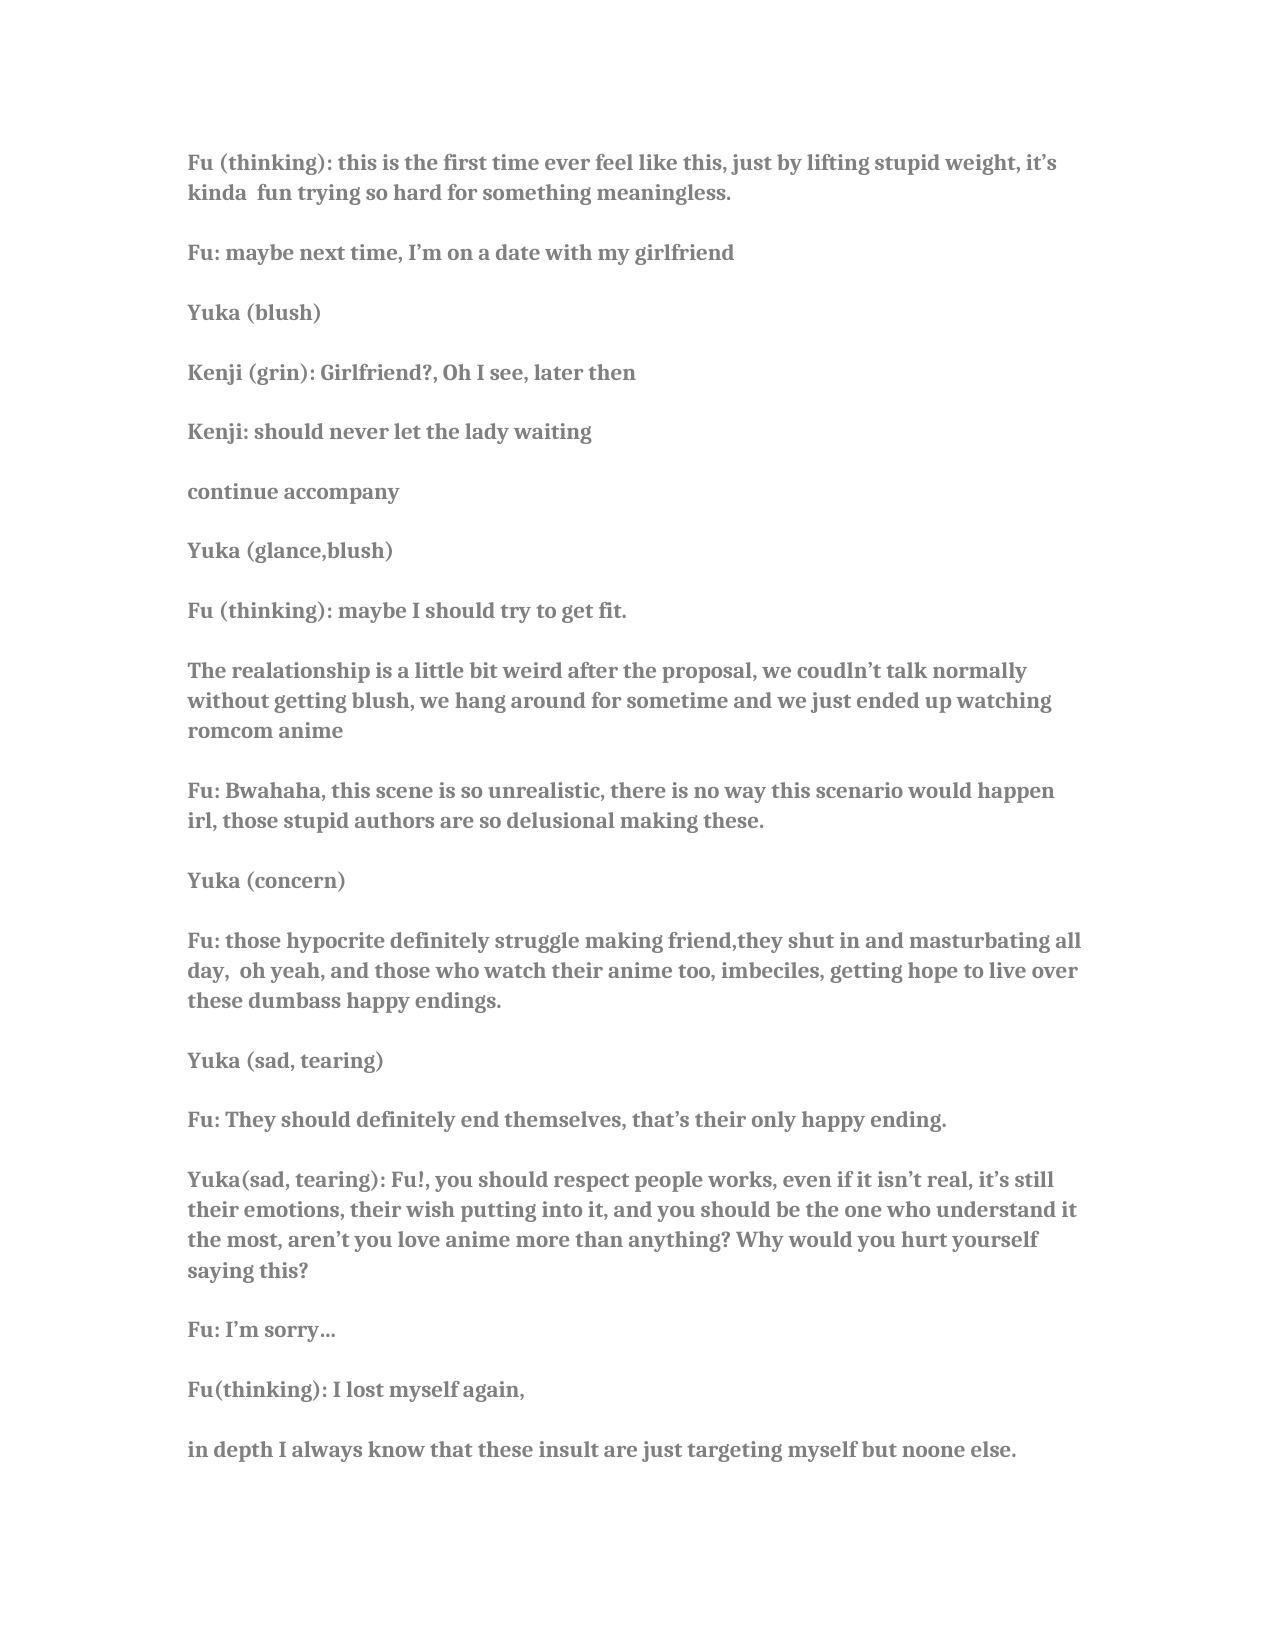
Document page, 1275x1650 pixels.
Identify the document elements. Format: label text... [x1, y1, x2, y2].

text Fu: maybe next time, I’m on a date with my girlfriend [187, 240, 1087, 266]
text The realationship is a little bit weird after the proposal, we coudln’t talk normally without getting blush, we hang around for sometime and we just ended up watching romcom anime [187, 658, 1087, 744]
text Fu (thinking): this is the first time ever feel like this, just by lifting stupid weight, it’s kinda fun trying so hard for something meaningless. [187, 150, 1087, 207]
text Fu: those hypocrite definitely struggle making friend,they shut in and masturbating all day, oh yeah, and those who watch their anime too, imbeciles, getting hope to live over these dumbass happy endings. [187, 927, 1087, 1014]
text Kenji: should never let the lady waiting [187, 419, 1087, 445]
text Yuka (concern) [187, 868, 1087, 894]
text in depth I always know that these insult are just targeting myself but noone else. [187, 1437, 1087, 1463]
text Fu: Bwahaha, this scene is so unrealistic, there is no way this scenario would happen irl, those stupid authors are so delusional making these. [187, 778, 1087, 834]
text Kenji (grin): Girlfriend?, Oh I see, later then [187, 359, 1087, 386]
text Yuka (blush) [187, 299, 1087, 326]
text Yuka (glance,blush) [187, 538, 1087, 565]
text Fu: They should definitely end themselves, that’s their only happy ending. [187, 1107, 1087, 1133]
text continue accompany [187, 479, 1087, 505]
text Fu (thinking): maybe I should try to get fit. [187, 598, 1087, 624]
text Yuka (sad, tearing) [187, 1047, 1087, 1074]
text Yuka(sad, tearing): Fu!, you should respect people works, even if it isn’t real, it’s still their emotions, their wish putting into it, and you should be the one who understand it the most, aren’t you love anime more than anything? Why would you hurt yourself saying this? [187, 1167, 1087, 1284]
text Fu(thinking): I lost myself again, [187, 1377, 1087, 1403]
text Fu: I’m sorry… [187, 1317, 1087, 1343]
